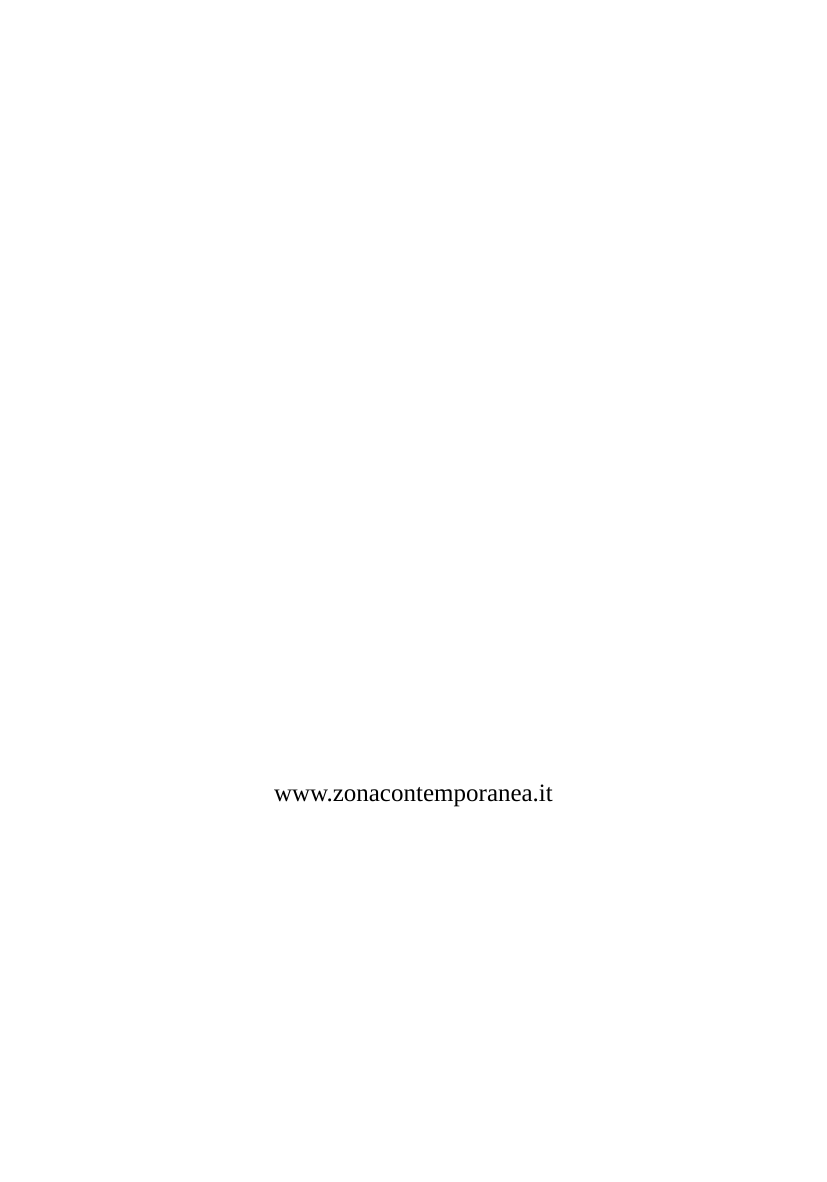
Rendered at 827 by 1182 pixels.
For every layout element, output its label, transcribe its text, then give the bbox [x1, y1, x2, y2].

text www.zonacontemporanea.it [88, 778, 738, 807]
